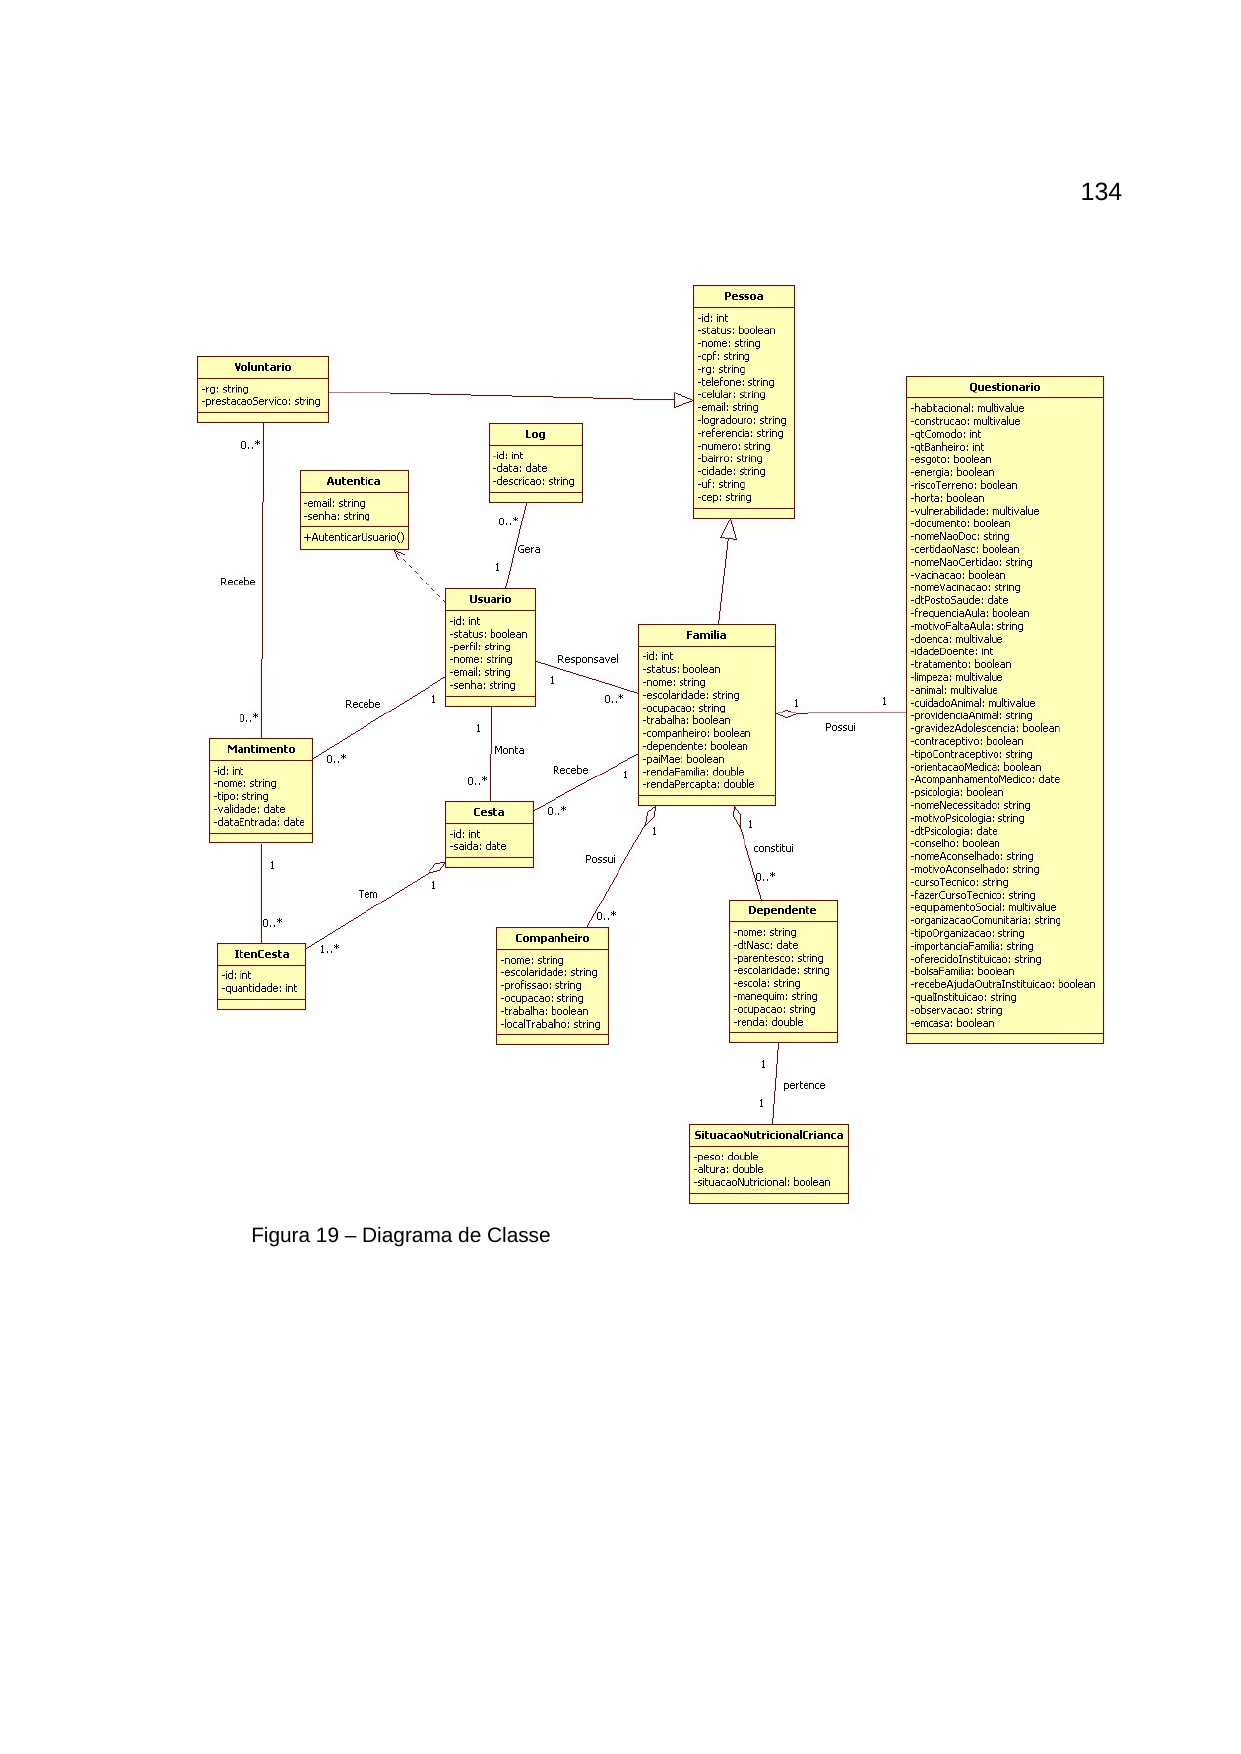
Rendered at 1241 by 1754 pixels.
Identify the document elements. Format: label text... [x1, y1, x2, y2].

picture [177, 265, 1123, 1223]
text Figura 19 – Diagrama de Classe [177, 1223, 1122, 1246]
